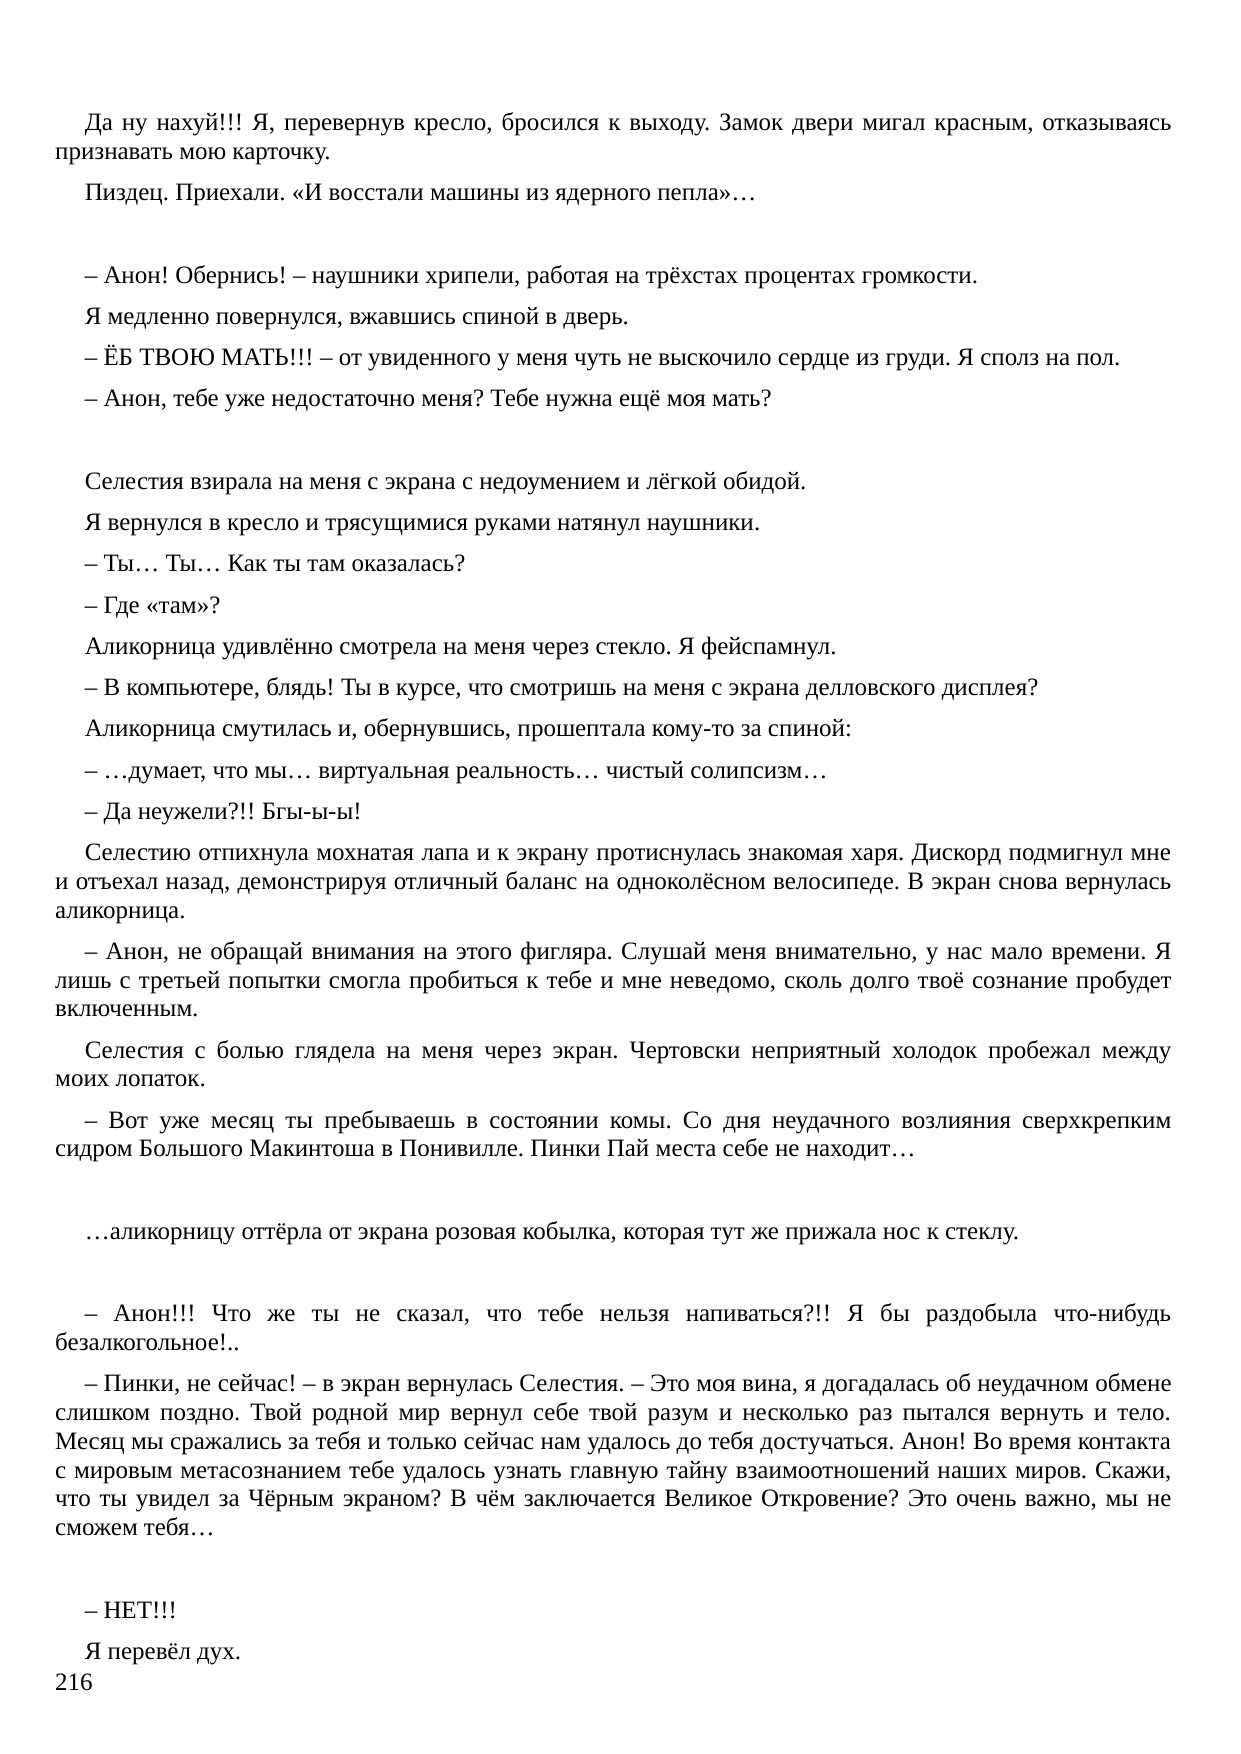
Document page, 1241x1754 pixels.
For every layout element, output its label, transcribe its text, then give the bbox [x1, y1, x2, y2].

text – Анон!!! Что же ты не сказал, что тебе нельзя напиваться?!! Я бы раздобыла что-нибудь безалкогольное!.. [55, 1298, 1173, 1356]
text Аликорница смутилась и, обернувшись, прошептала кому-то за спиной: [55, 713, 1173, 742]
text – Где «там»? [55, 590, 1173, 618]
text – НЕТ!!! [55, 1595, 1173, 1623]
text – Анон, тебе уже недостаточно меня? Тебе нужна ещё моя мать? [55, 383, 1173, 412]
text Я вернулся в кресло и трясущимися руками натянул наушники. [55, 507, 1173, 536]
text Да ну нахуй!!! Я, перевернув кресло, бросился к выходу. Замок двери мигал красным, отказываясь признавать мою карточку. [55, 107, 1173, 165]
text – …думает, что мы… виртуальная реальность… чистый солипсизм… [55, 755, 1173, 783]
text Я медленно повернулся, вжавшись спиной в дверь. [55, 301, 1173, 330]
text Селестию отпихнула мохнатая лапа и к экрану протиснулась знакомая харя. Дискорд подмигнул мне и отъехал назад, демонстрируя отличный баланс на одноколёсном велосипеде. В экран снова вернулась аликорница. [55, 837, 1173, 923]
text – ЁБ ТВОЮ МАТЬ!!! – от увиденного у меня чуть не выскочило сердце из груди. Я сполз на пол. [55, 342, 1173, 371]
text – Ты… Ты… Как ты там оказалась? [55, 548, 1173, 577]
text – Да неужели?!! Бгы-ы-ы! [55, 796, 1173, 825]
text …аликорницу оттёрла от экрана розовая кобылка, которая тут же прижала нос к стеклу. [55, 1216, 1173, 1245]
text Аликорница удивлённо смотрела на меня через стекло. Я фейспамнул. [55, 631, 1173, 660]
text – Анон! Обернись! – наушники хрипели, работая на трёхстах процентах громкости. [55, 260, 1173, 288]
text Я перевёл дух. [55, 1636, 1173, 1665]
text Селестия с болью глядела на меня через экран. Чертовски неприятный холодок пробежал между моих лопаток. [55, 1035, 1173, 1092]
text – Вот уже месяц ты пребываешь в состоянии комы. Со дня неудачного возлияния сверхкрепким сидром Большого Макинтоша в Понивилле. Пинки Пай места себе не находит… [55, 1105, 1173, 1162]
text – Анон, не обращай внимания на этого фигляра. Слушай меня внимательно, у нас мало времени. Я лишь с третьей попытки смогла пробиться к тебе и мне неведомо, сколь долго твоё сознание пробудет включенным. [55, 936, 1173, 1022]
text Пиздец. Приехали. «И восстали машины из ядерного пепла»… [55, 177, 1173, 206]
text – Пинки, не сейчас! – в экран вернулась Селестия. – Это моя вина, я догадалась об неудачном обмене слишком поздно. Твой родной мир вернул себе твой разум и несколько раз пытался вернуть и тело. Месяц мы сражались за тебя и только сейчас нам удалось до тебя достучаться. Анон! Во время контакта с мировым метасознанием тебе удалось узнать главную тайну взаимоотношений наших миров. Скажи, что ты увидел за Чёрным экраном? В чём заключается Великое Откровение? Это очень важно, мы не сможем тебя… [55, 1368, 1173, 1541]
text Селестия взирала на меня с экрана с недоумением и лёгкой обидой. [55, 466, 1173, 495]
text – В компьютере, блядь! Ты в курсе, что смотришь на меня с экрана делловского дисплея? [55, 672, 1173, 701]
